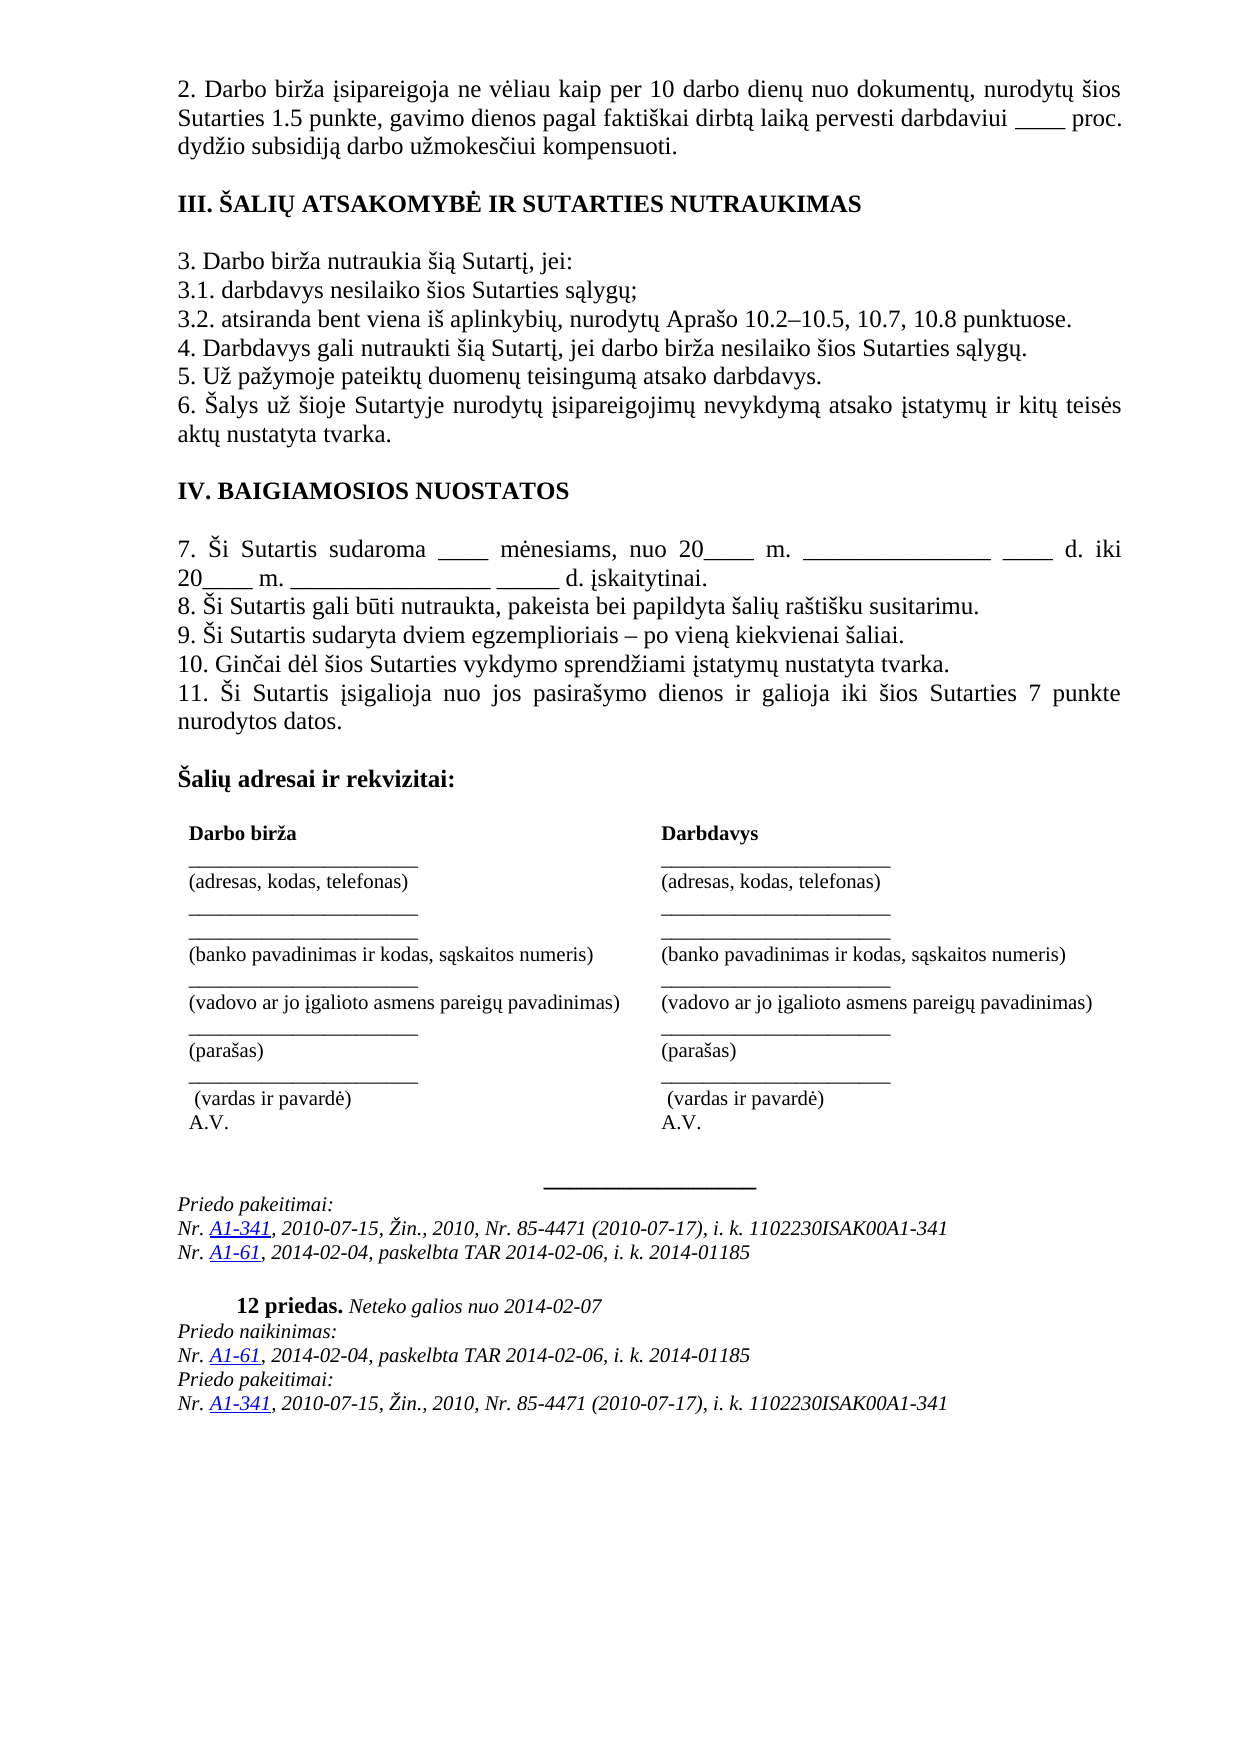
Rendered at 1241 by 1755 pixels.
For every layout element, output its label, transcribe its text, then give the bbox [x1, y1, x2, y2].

text 6. Šalys už šioje Sutartyje nurodytų įsipareigojimų nevykdymą atsako įstatymų ir kitų teisės aktų nustatyta tvarka. [177, 390, 1122, 448]
text 5. Už pažymoje pateiktų duomenų teisingumą atsako darbdavys. [177, 361, 1122, 390]
text Nr. A1-341, 2010-07-15, Žin., 2010, Nr. 85-4471 (2010-07-17), i. k. 1102230ISAK00A1-341 [177, 1216, 1122, 1240]
text 3.1. darbdavys nesilaiko šios Sutarties sąlygų; [177, 275, 1122, 304]
text 12 priedas. Neteko galios nuo 2014-02-07 [177, 1293, 1122, 1319]
text 7. Ši Sutartis sudaroma ____ mėnesiams, nuo 20____ m. _______________ ____ d. iki 20____ m. ________________ _____ d. įskaitytinai. [177, 534, 1122, 591]
text Nr. A1-61, 2014-02-04, paskelbta TAR 2014-02-06, i. k. 2014-01185 [177, 1343, 1122, 1367]
text Nr. A1-341, 2010-07-15, Žin., 2010, Nr. 85-4471 (2010-07-17), i. k. 1102230ISAK00A1-341 [177, 1391, 1122, 1415]
text Priedo naikinimas: [177, 1319, 1122, 1343]
text 8. Ši Sutartis gali būti nutraukta, pakeista bei papildyta šalių raštišku susitarimu. [177, 591, 1122, 620]
text Priedo pakeitimai: [177, 1367, 1122, 1391]
table_header Darbo birža ______________________ (adresas, kodas, telefonas) ______________________ ______________________ (banko pavadinimas ir kodas, sąskaitos numeris) ______________________ (vadovo ar jo įgalioto asmens pareigų pavadinimas) ______________________ (parašas) ______________________ (vardas ir pavardė) A.V. [177, 821, 650, 1134]
text 4. Darbdavys gali nutraukti šią Sutartį, jei darbo birža nesilaiko šios Sutarties sąlygų. [177, 333, 1122, 361]
text Priedo pakeitimai: [177, 1192, 1122, 1216]
table_header Darbdavys ______________________ (adresas, kodas, telefonas) ______________________ ______________________ (banko pavadinimas ir kodas, sąskaitos numeris) ______________________ (vadovo ar jo įgalioto asmens pareigų pavadinimas) ______________________ (parašas) ______________________ (vardas ir pavardė) A.V. [650, 821, 1122, 1134]
text 3. Darbo birža nutraukia šią Sutartį, jei: [177, 246, 1122, 275]
text 11. Ši Sutartis įsigalioja nuo jos pasirašymo dienos ir galioja iki šios Sutarties 7 punkte nurodytos datos. [177, 678, 1122, 735]
text 9. Ši Sutartis sudaryta dviem egzemplioriais – po vieną kiekvienai šaliai. [177, 620, 1122, 649]
text III. ŠALIŲ ATSAKOMYBĖ IR SUTARTIES NUTRAUKIMAS [177, 189, 1122, 218]
text Nr. A1-61, 2014-02-04, paskelbta TAR 2014-02-06, i. k. 2014-01185 [177, 1240, 1122, 1264]
text Šalių adresai ir rekvizitai: [177, 764, 1122, 793]
text _________________ [177, 1163, 1122, 1192]
text 3.2. atsiranda bent viena iš aplinkybių, nurodytų Aprašo 10.2–10.5, 10.7, 10.8 punktuose. [177, 304, 1122, 333]
text 2. Darbo birža įsipareigoja ne vėliau kaip per 10 darbo dienų nuo dokumentų, nurodytų šios Sutarties 1.5 punkte, gavimo dienos pagal faktiškai dirbtą laiką pervesti darbdaviui ____ proc. dydžio subsidiją darbo užmokesčiui kompensuoti. [177, 74, 1122, 160]
text IV. BAIGIAMOSIOS NUOSTATOS [177, 476, 1122, 505]
text 10. Ginčai dėl šios Sutarties vykdymo sprendžiami įstatymų nustatyta tvarka. [177, 649, 1122, 678]
